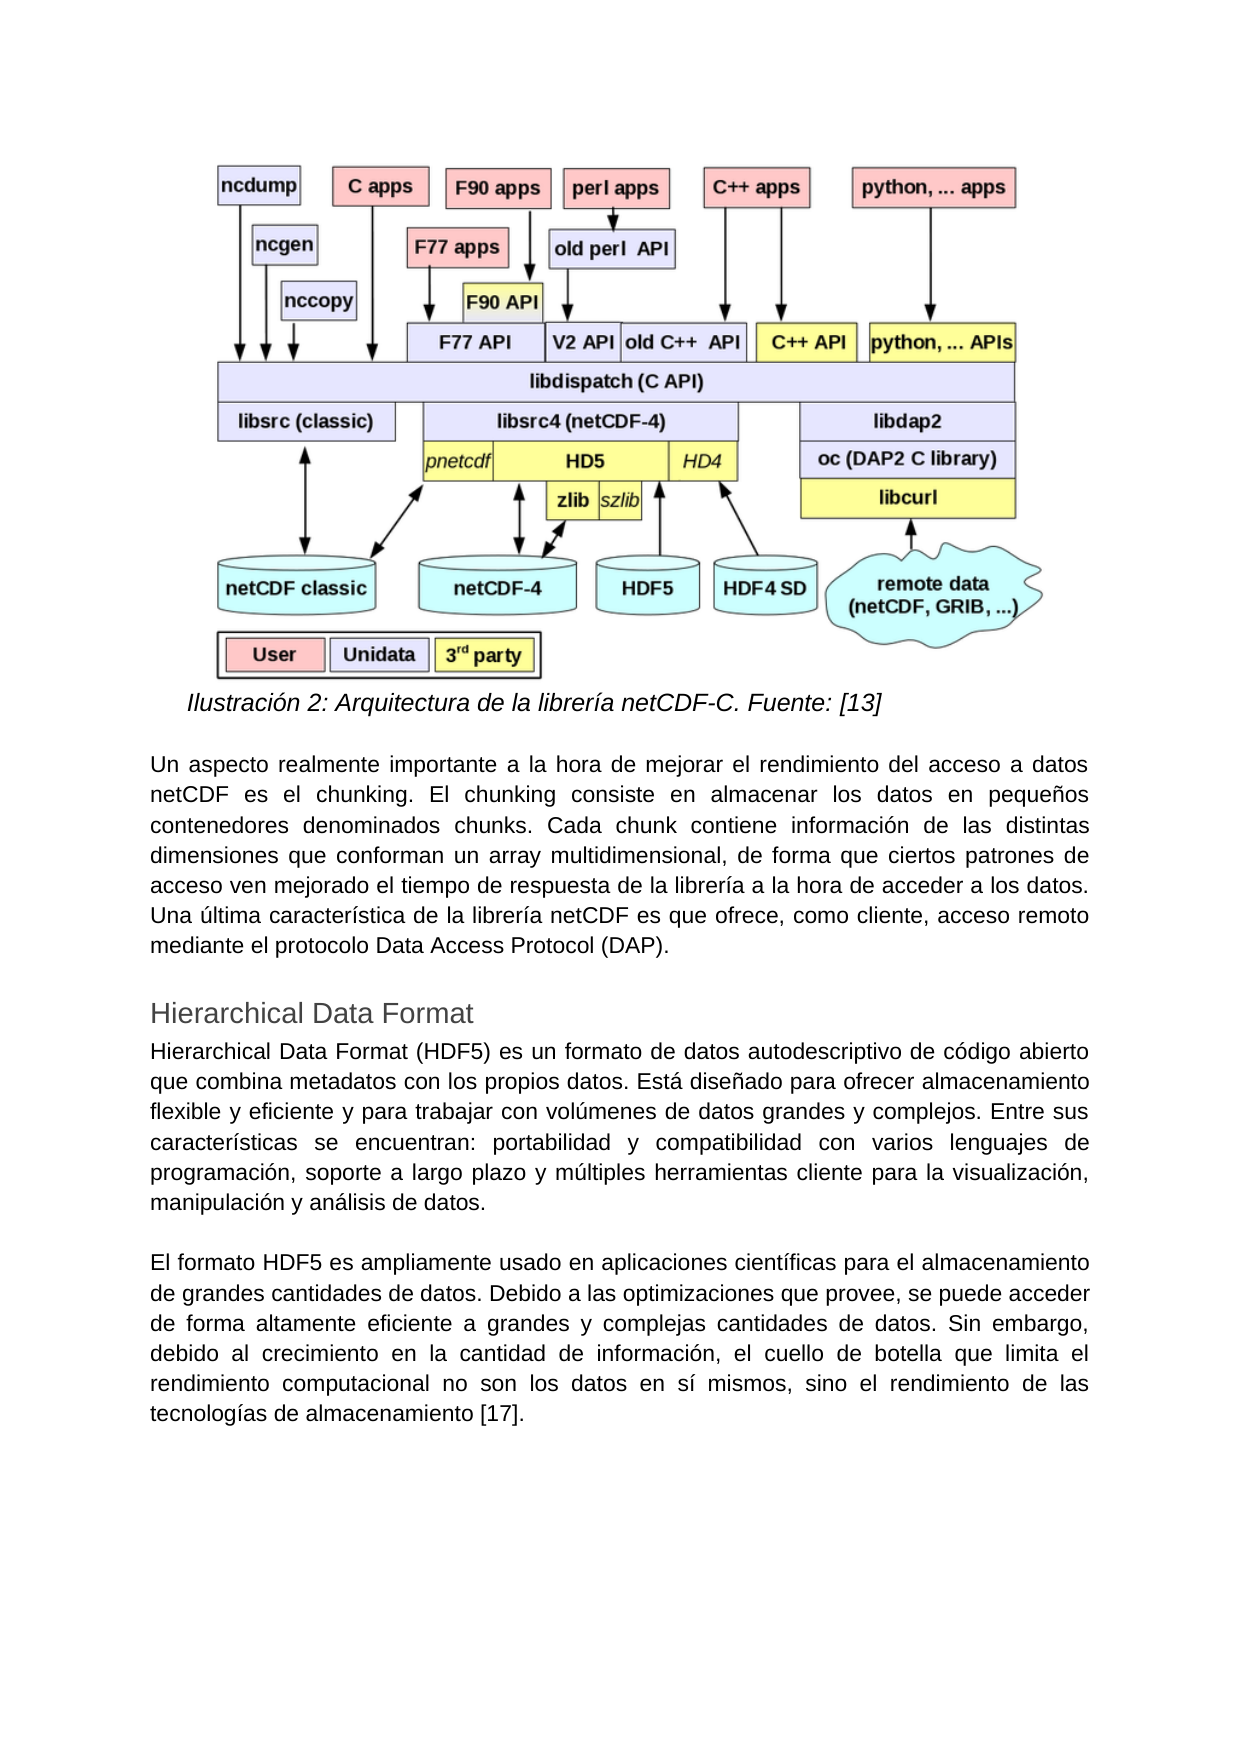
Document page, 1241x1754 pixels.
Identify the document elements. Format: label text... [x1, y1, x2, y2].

picture [186, 162, 1054, 684]
subtitle Hierarchical Data Format [150, 996, 1090, 1029]
text Ilustración 2: Arquitectura de la librería netCDF-C. Fuente: [13] [187, 684, 1054, 717]
text Hierarchical Data Format (HDF5) es un formato de datos autodescriptivo de código abierto que combina metadatos con los propios datos. Está diseñado para ofrecer almacenamiento flexible y eficiente y para trabajar con volúmenes de datos grandes y complejos. Entre sus características se encuentran: portabilidad y compatibilidad con varios lenguajes de programación, soporte a largo plazo y múltiples herramientas cliente para la visualización, manipulación y análisis de datos. [150, 1038, 1090, 1215]
text El formato HDF5 es ampliamente usado en aplicaciones científicas para el almacenamiento de grandes cantidades de datos. Debido a las optimizaciones que provee, se puede acceder de forma altamente eficiente a grandes y complejas cantidades de datos. Sin embargo, debido al crecimiento en la cantidad de información, el cuello de botella que limita el rendimiento computacional no son los datos en sí mismos, sino el rendimiento de las tecnologías de almacenamiento [17]. [150, 1249, 1090, 1427]
text Un aspecto realmente importante a la hora de mejorar el rendimiento del acceso a datos netCDF es el chunking. El chunking consiste en almacenar los datos en pequeños contenedores denominados chunks. Cada chunk contiene información de las distintas dimensiones que conforman un array multidimensional, de forma que ciertos patrones de acceso ven mejorado el tiempo de respuesta de la librería a la hora de acceder a los datos. Una última característica de la librería netCDF es que ofrece, como cliente, acceso remoto mediante el protocolo Data Access Protocol (DAP). [150, 751, 1090, 959]
